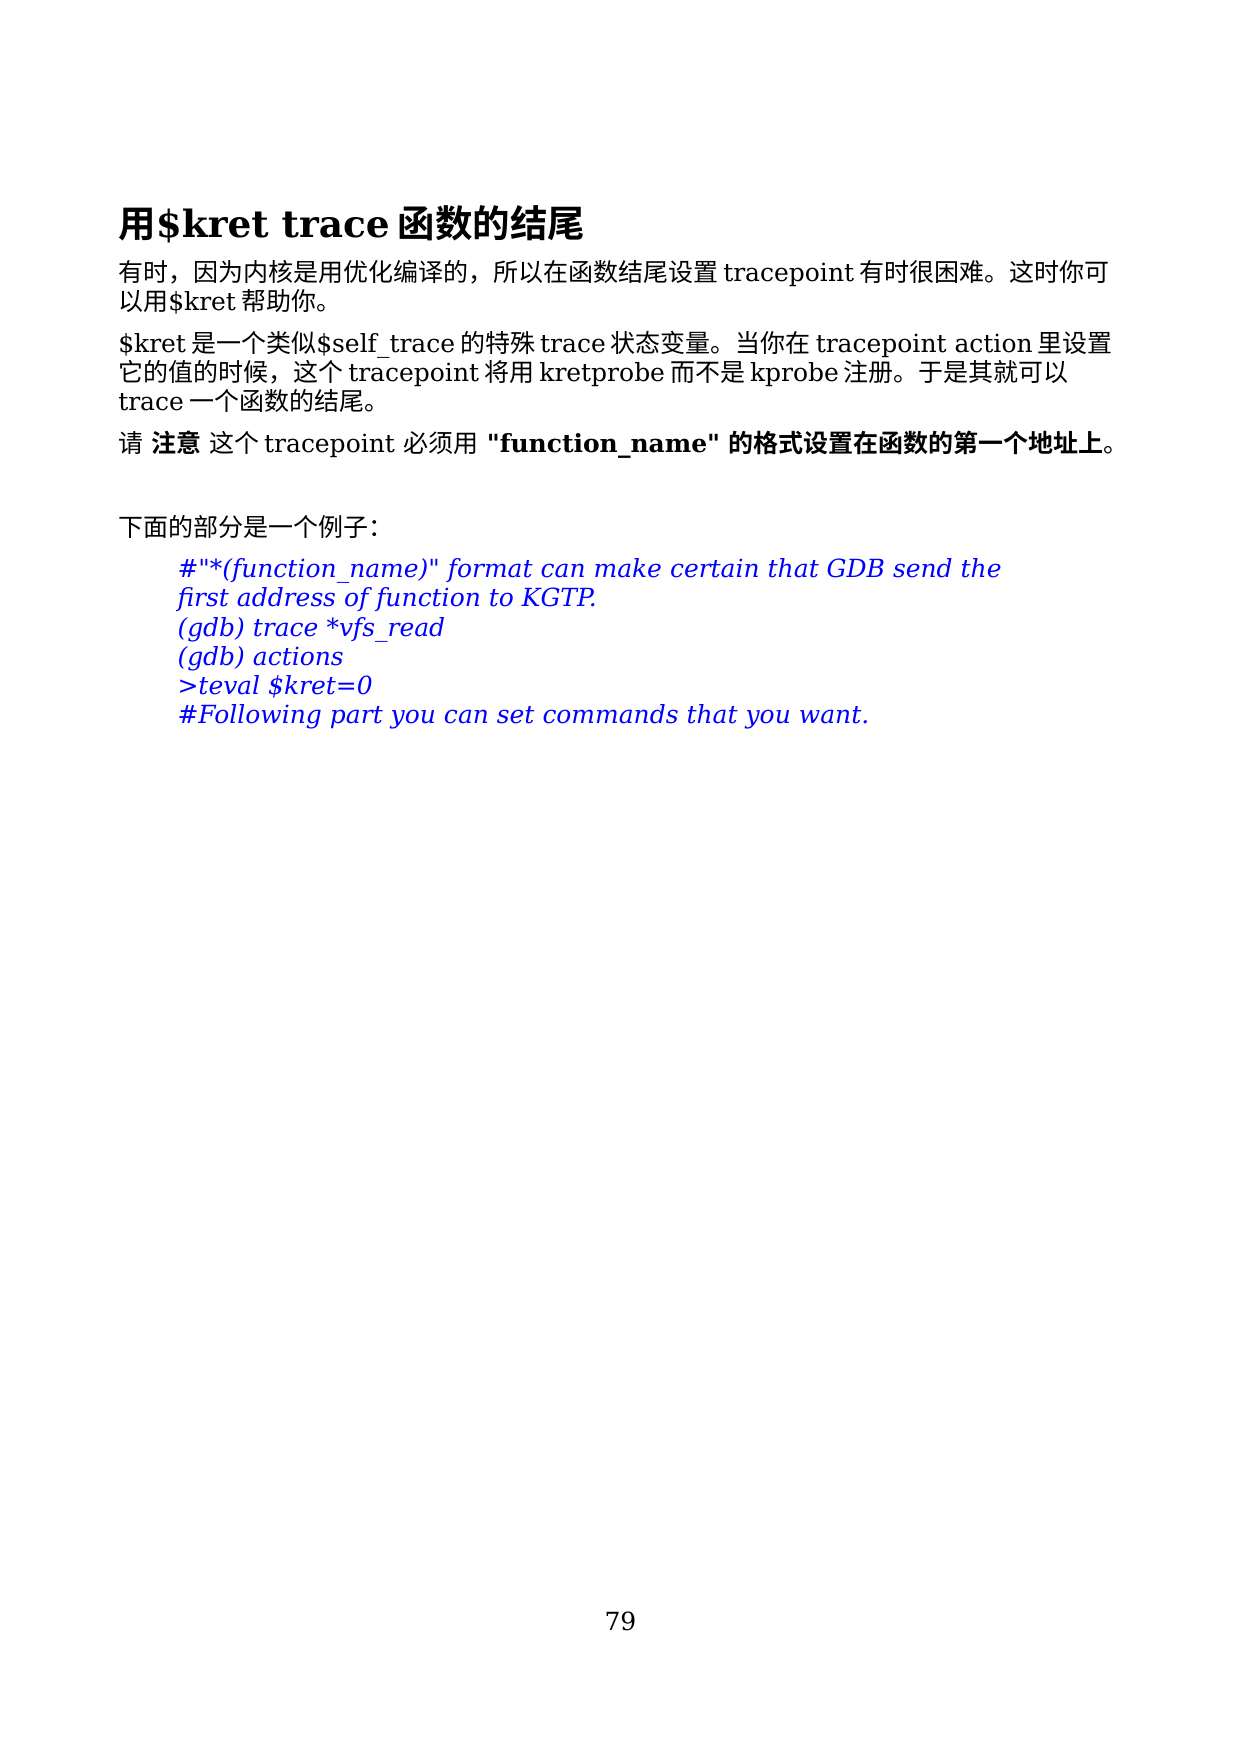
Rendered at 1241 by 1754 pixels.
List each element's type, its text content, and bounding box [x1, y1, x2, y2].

text 有时，因为内核是用优化编译的，所以在函数结尾设置tracepoint有时很困难。这时你可以用$kret帮助你。 [118, 258, 1122, 317]
text (gdb) actions [177, 642, 1063, 671]
text 请 注意 这个tracepoint 必须用 "function_name" 的格式设置在函数的第一个地址上。 [118, 429, 1122, 458]
text >teval $kret=0 [177, 671, 1063, 700]
text (gdb) trace *vfs_read [177, 613, 1063, 642]
subtitle 用$kret trace函数的结尾 [118, 202, 1122, 246]
text #"*(function_name)" format can make certain that GDB send the first address of function to KGTP. [177, 554, 1063, 613]
text #Following part you can set commands that you want. [177, 700, 1063, 729]
text $kret是一个类似$self_trace的特殊trace状态变量。当你在tracepoint action里设置它的值的时候，这个tracepoint将用kretprobe而不是kprobe注册。于是其就可以trace一个函数的结尾。 [118, 329, 1122, 417]
text 下面的部分是一个例子： [118, 513, 1122, 542]
